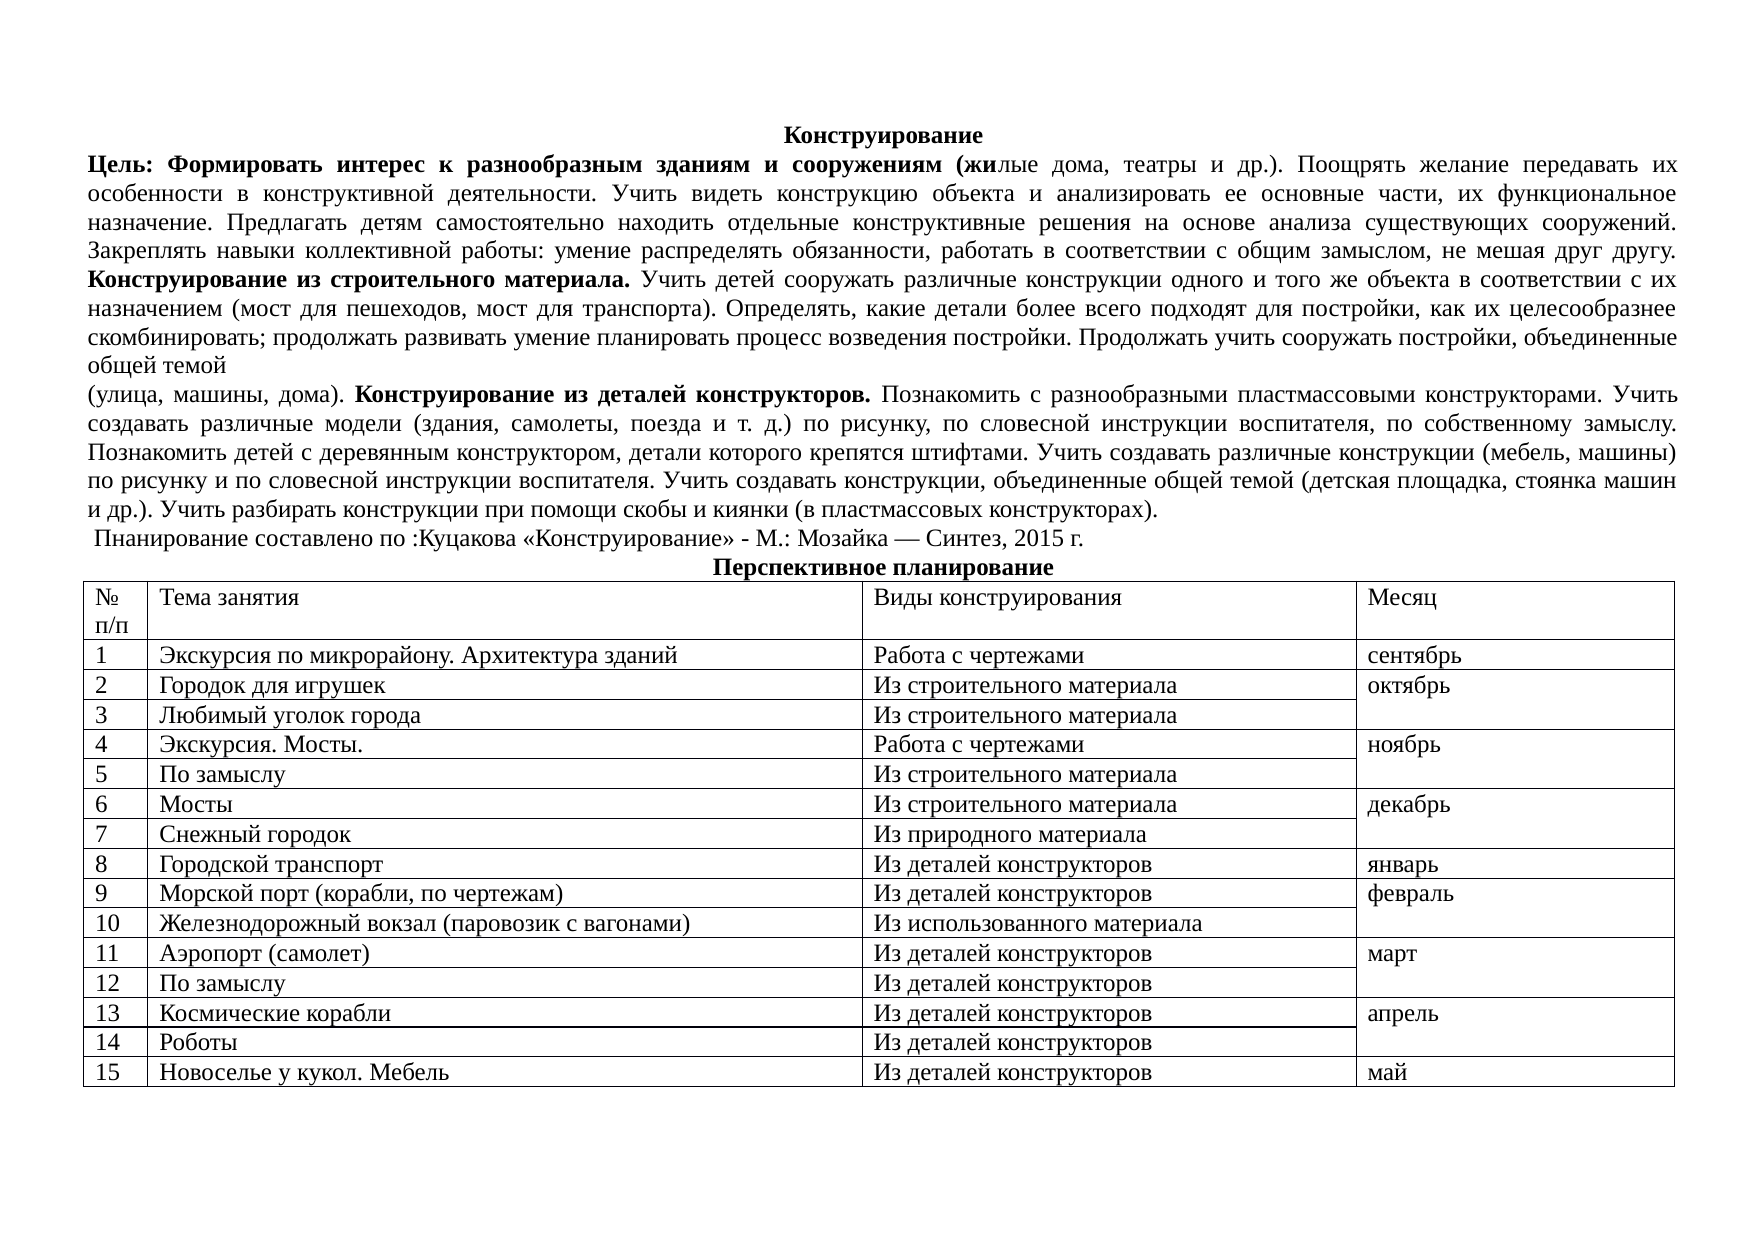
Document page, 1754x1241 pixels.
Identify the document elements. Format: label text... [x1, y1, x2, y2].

table_cell 6 [84, 789, 147, 818]
table_cell По замыслу [148, 759, 862, 788]
table_cell Из деталей конструкторов [863, 849, 1356, 877]
text Перспективное планирование [87, 552, 1679, 581]
text (улица, машины, дома). Конструирование из деталей конструкторов. Познакомить с разнообразными пластмассовыми конструкторами. Учить создавать различные модели (здания, самолеты, поезда и т. д.) по рисунку, по словесной инструкции воспитателя, по собственному замыслу. Познакомить детей с деревянным конструктором, детали которого крепятся штифтами. Учить создавать различные конструкции (мебель, машины) по рисунку и по словесной инструкции воспитателя. Учить создавать конструкции, объединенные общей темой (детская площадка, стоянка машин и др.). Учить разбирать конструкции при помощи скобы и киянки (в пластмассовых конструкторах). [87, 379, 1679, 523]
table_cell Снежный городок [148, 819, 862, 848]
table_cell По замыслу [148, 968, 862, 997]
table_cell Из строительного материала [863, 789, 1356, 818]
table_cell 1 [84, 640, 147, 669]
table_cell Городок для игрушек [148, 670, 862, 699]
table_cell ноябрь [1357, 730, 1674, 788]
table_cell 11 [84, 938, 147, 967]
table_cell 10 [84, 908, 147, 937]
table_cell Работа с чертежами [863, 730, 1356, 758]
table_cell март [1357, 938, 1674, 997]
text Пнанирование составлено по :Куцакова «Конструирование» - М.: Мозайка — Синтез, 2015 г. [87, 523, 1679, 552]
table_header Виды конструирования [863, 582, 1356, 639]
table_cell Железнодорожный вокзал (паровозик с вагонами) [148, 908, 862, 937]
table_cell Аэропорт (самолет) [148, 938, 862, 967]
table_cell октябрь [1357, 670, 1674, 728]
table_cell 3 [84, 700, 147, 728]
table_cell Любимый уголок города [148, 700, 862, 728]
table_header Тема занятия [148, 582, 862, 639]
table_cell Из деталей конструкторов [863, 938, 1356, 967]
table_cell Из деталей конструкторов [863, 1057, 1356, 1086]
table_cell Из деталей конструкторов [863, 998, 1356, 1026]
table_cell Работа с чертежами [863, 640, 1356, 669]
table_cell Морской порт (корабли, по чертежам) [148, 879, 862, 907]
table_cell 14 [84, 1028, 147, 1056]
table_cell Роботы [148, 1028, 862, 1056]
table_cell 7 [84, 819, 147, 848]
table_cell 15 [84, 1057, 147, 1086]
table_cell Из строительного материала [863, 759, 1356, 788]
table_cell Из строительного материала [863, 700, 1356, 728]
table_cell Из деталей конструкторов [863, 879, 1356, 907]
table_cell Из деталей конструкторов [863, 968, 1356, 997]
table_cell Из строительного материала [863, 670, 1356, 699]
table_cell май [1357, 1057, 1674, 1086]
text Цель: Формировать интерес к разнообразным зданиям и сооружениям (жилые дома, театры и др.). Поощрять желание передавать их особенности в конструктивной деятельности. Учить видеть конструкцию объекта и анализировать ее основные части, их функциональное назначение. Предлагать детям самостоятельно находить отдельные конструктивные решения на основе анализа существующих сооружений. Закреплять навыки коллективной работы: умение распределять обязанности, работать в соответствии с общим замыслом, не мешая друг другу. Конструирование из строительного материала. Учить детей сооружать различные конструкции одного и того же объекта в соответствии с их назначением (мост для пешеходов, мост для транспорта). Определять, какие детали более всего подходят для постройки, как их целесообразнее скомбинировать; продолжать развивать умение планировать процесс возведения постройки. Продолжать учить сооружать постройки, объединенные общей темой [87, 149, 1679, 379]
table_cell апрель [1357, 998, 1674, 1056]
table_cell 9 [84, 879, 147, 907]
table_cell Космические корабли [148, 998, 862, 1026]
table_cell Городской транспорт [148, 849, 862, 877]
table_cell февраль [1357, 879, 1674, 937]
table_cell январь [1357, 849, 1674, 877]
table_cell 5 [84, 759, 147, 788]
table_cell 13 [84, 998, 147, 1026]
table_cell Мосты [148, 789, 862, 818]
table_cell Новоселье у кукол. Мебель [148, 1057, 862, 1086]
table_cell 2 [84, 670, 147, 699]
table_cell Из деталей конструкторов [863, 1028, 1356, 1056]
table_cell Из использованного материала [863, 908, 1356, 937]
table_cell декабрь [1357, 789, 1674, 848]
table_header № п/п [84, 582, 147, 639]
table_cell Из природного материала [863, 819, 1356, 848]
table_cell 8 [84, 849, 147, 877]
table_cell 4 [84, 730, 147, 758]
table_cell Экскурсия по микрорайону. Архитектура зданий [148, 640, 862, 669]
table_cell Экскурсия. Мосты. [148, 730, 862, 758]
text Конструирование [87, 121, 1679, 149]
table_header Месяц [1357, 582, 1674, 639]
table_cell 12 [84, 968, 147, 997]
table_cell сентябрь [1357, 640, 1674, 669]
